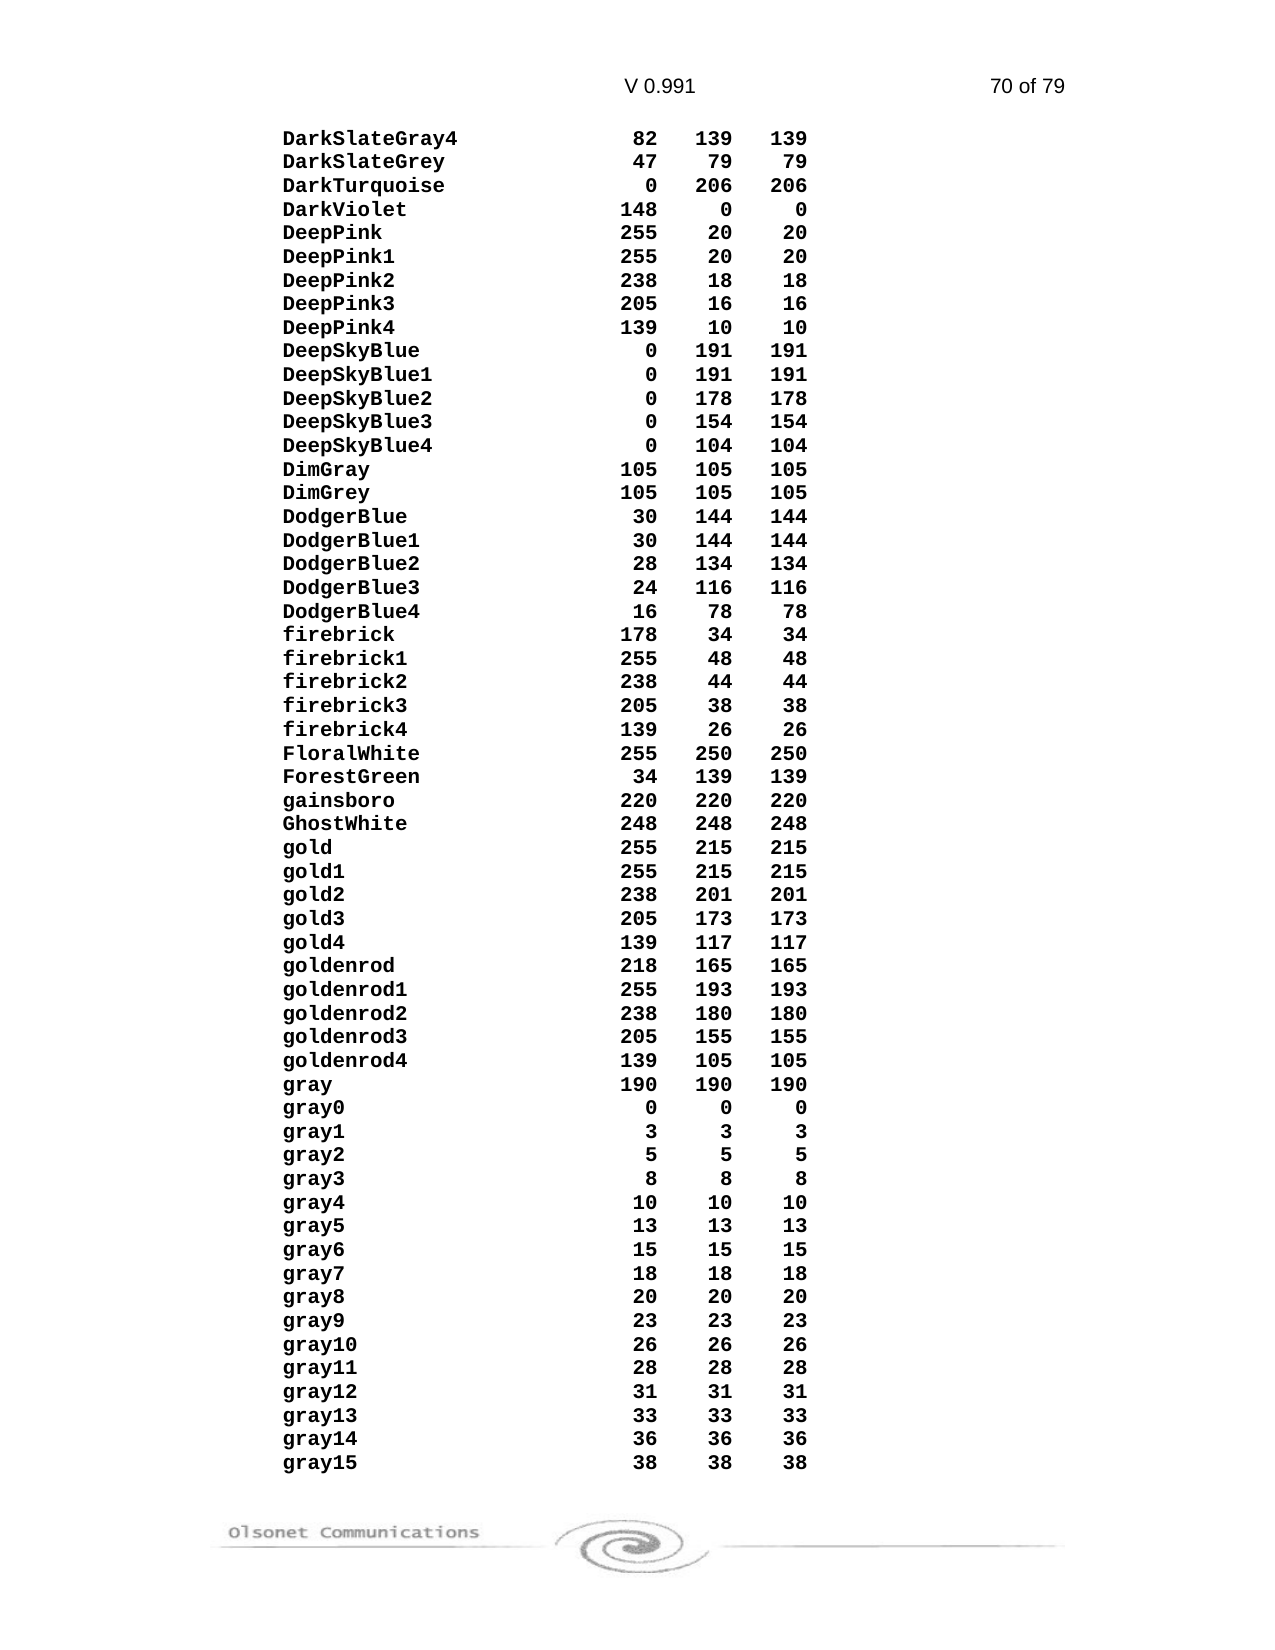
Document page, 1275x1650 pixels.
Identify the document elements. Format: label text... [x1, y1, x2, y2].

text DodgerBlue2 28 134 134 [282, 553, 1065, 577]
text gray0 0 0 0 [282, 1097, 1065, 1121]
text gray8 20 20 20 [282, 1286, 1065, 1310]
text gold3 205 173 173 [282, 908, 1065, 932]
text DimGray 105 105 105 [282, 459, 1065, 482]
text DarkSlateGray4 82 139 139 [282, 128, 1065, 151]
text gray11 28 28 28 [282, 1357, 1065, 1381]
text gray12 31 31 31 [282, 1381, 1065, 1404]
text DeepSkyBlue4 0 104 104 [282, 435, 1065, 459]
text DeepSkyBlue2 0 178 178 [282, 388, 1065, 411]
text goldenrod1 255 193 193 [282, 979, 1065, 1003]
text gray9 23 23 23 [282, 1310, 1065, 1334]
text DeepPink3 205 16 16 [282, 293, 1065, 317]
text DarkTurquoise 0 206 206 [282, 175, 1065, 199]
text gray4 10 10 10 [282, 1192, 1065, 1215]
text firebrick4 139 26 26 [282, 719, 1065, 742]
text gray13 33 33 33 [282, 1404, 1065, 1428]
text gainsboro 220 220 220 [282, 790, 1065, 813]
text DeepPink 255 20 20 [282, 222, 1065, 246]
text DeepPink4 139 10 10 [282, 317, 1065, 341]
text goldenrod4 139 105 105 [282, 1050, 1065, 1073]
text DeepSkyBlue3 0 154 154 [282, 411, 1065, 435]
text DimGrey 105 105 105 [282, 482, 1065, 506]
text gray10 26 26 26 [282, 1334, 1065, 1357]
text gray5 13 13 13 [282, 1215, 1065, 1239]
text DodgerBlue 30 144 144 [282, 506, 1065, 530]
text firebrick1 255 48 48 [282, 648, 1065, 672]
text FloralWhite 255 250 250 [282, 742, 1065, 766]
text DeepPink1 255 20 20 [282, 246, 1065, 269]
text DarkSlateGrey 47 79 79 [282, 151, 1065, 175]
text GhostWhite 248 248 248 [282, 813, 1065, 837]
text firebrick3 205 38 38 [282, 695, 1065, 719]
text DodgerBlue3 24 116 116 [282, 577, 1065, 601]
text gold 255 215 215 [282, 837, 1065, 861]
text goldenrod 218 165 165 [282, 955, 1065, 979]
text gray6 15 15 15 [282, 1239, 1065, 1263]
text ForestGreen 34 139 139 [282, 766, 1065, 790]
text DeepSkyBlue1 0 191 191 [282, 364, 1065, 388]
text firebrick2 238 44 44 [282, 672, 1065, 695]
text gold2 238 201 201 [282, 884, 1065, 908]
text DodgerBlue1 30 144 144 [282, 530, 1065, 553]
text gray15 38 38 38 [282, 1452, 1065, 1476]
text gray7 18 18 18 [282, 1263, 1065, 1286]
text goldenrod2 238 180 180 [282, 1003, 1065, 1026]
text goldenrod3 205 155 155 [282, 1026, 1065, 1050]
text gray14 36 36 36 [282, 1428, 1065, 1452]
text gray3 8 8 8 [282, 1168, 1065, 1192]
text gold1 255 215 215 [282, 861, 1065, 884]
text gray2 5 5 5 [282, 1144, 1065, 1168]
text gold4 139 117 117 [282, 932, 1065, 955]
text gray1 3 3 3 [282, 1121, 1065, 1144]
text firebrick 178 34 34 [282, 624, 1065, 648]
picture [210, 1504, 1065, 1596]
text DeepSkyBlue 0 191 191 [282, 341, 1065, 364]
text DeepPink2 238 18 18 [282, 269, 1065, 293]
text gray 190 190 190 [282, 1073, 1065, 1097]
text DarkViolet 148 0 0 [282, 199, 1065, 222]
text DodgerBlue4 16 78 78 [282, 601, 1065, 624]
